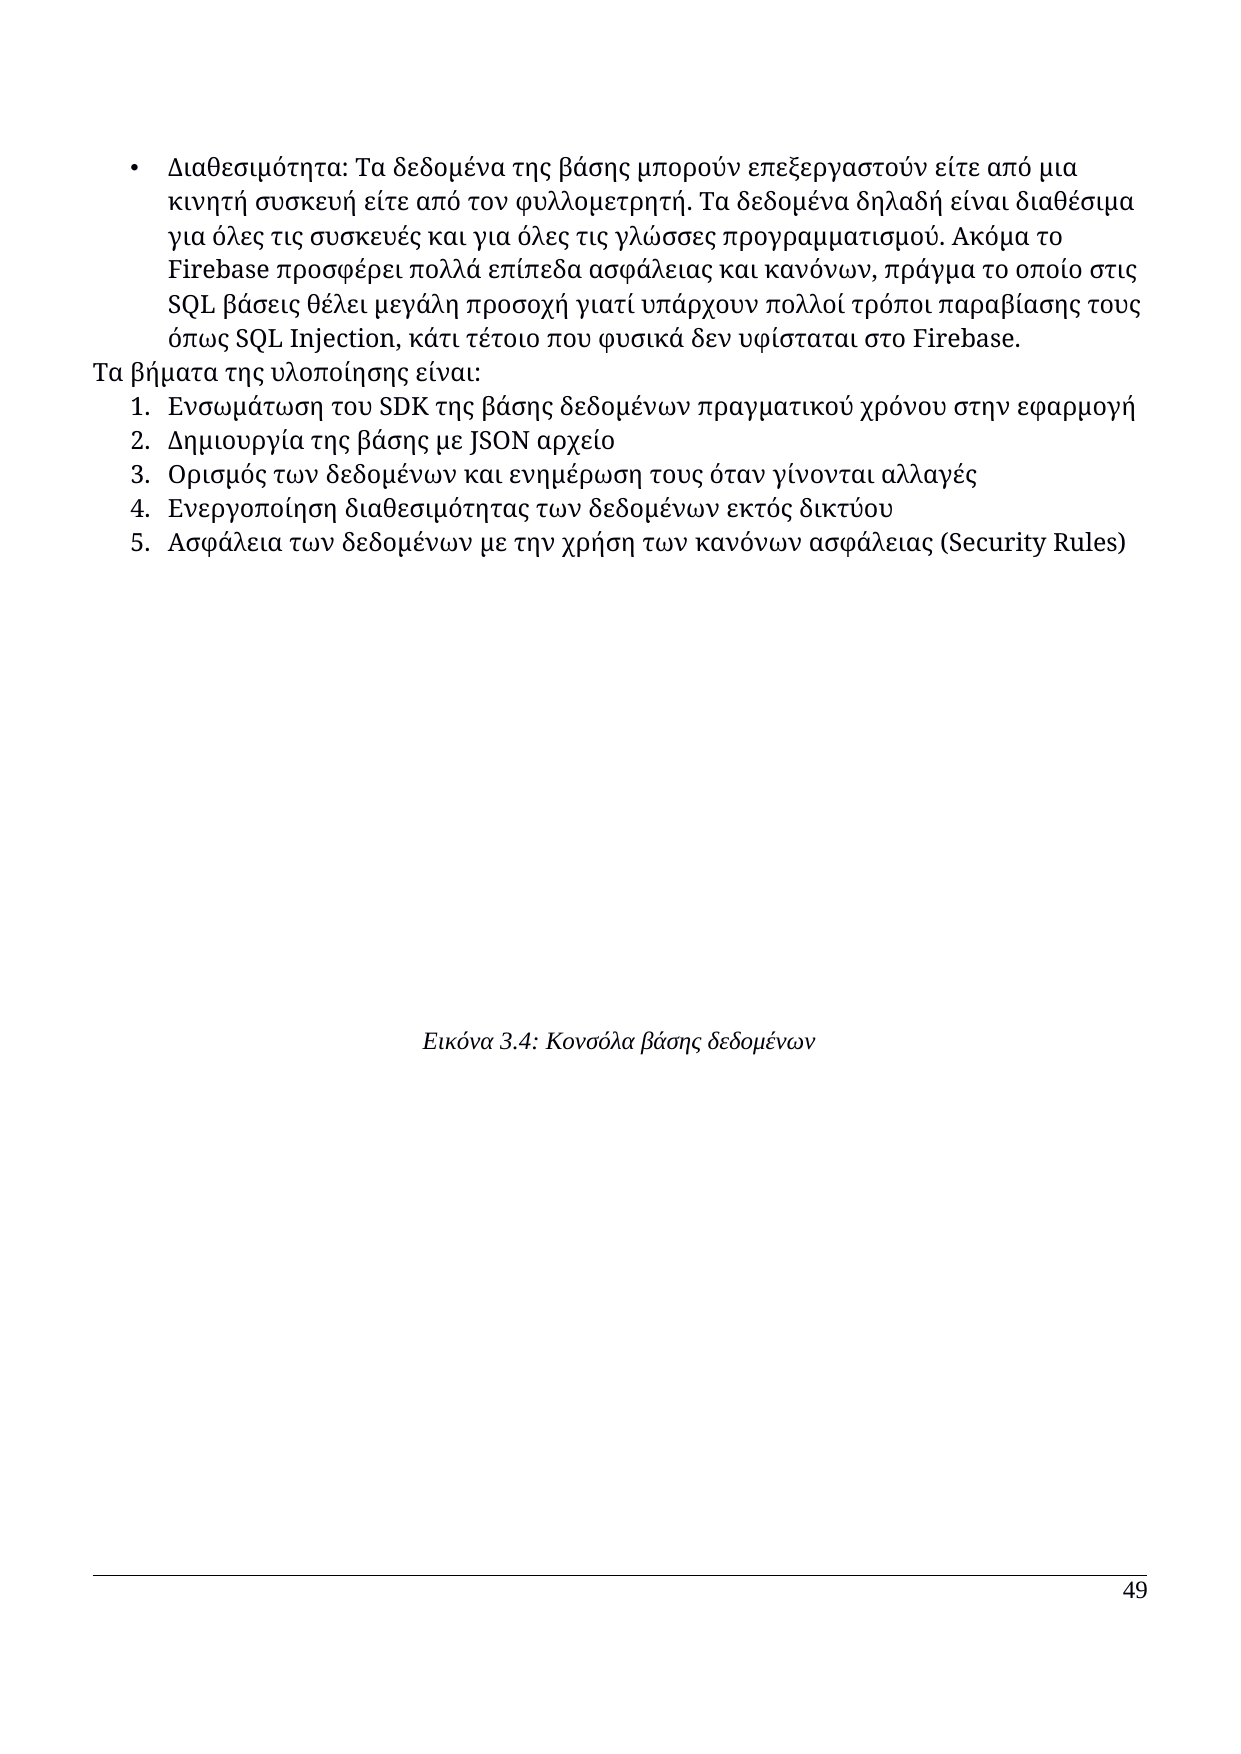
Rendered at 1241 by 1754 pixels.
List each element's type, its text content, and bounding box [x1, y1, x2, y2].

list Διαθεσιμότητα: Τα δεδομένα της βάσης μπορούν επεξεργαστούν είτε από μια κινητή συσκευή είτε από τον φυλλομετρητή. Τα δεδομένα δηλαδή είναι διαθέσιμα για όλες τις συσκευές και για όλες τις γλώσσες προγραμματισμού. Ακόμα το Firebase προσφέρει πολλά επίπεδα ασφάλειας και κανόνων, πράγμα το οποίο στις SQL βάσεις θέλει μεγάλη προσοχή γιατί υπάρχουν πολλοί τρόποι παραβίασης τους όπως SQL Injection, κάτι τέτοιο που φυσικά δεν υφίσταται στο Firebase. [130, 150, 1147, 354]
list Ασφάλεια των δεδομένων με την χρήση των κανόνων ασφάλειας (Security Rules) [130, 525, 1147, 559]
list Ορισμός των δεδομένων και ενημέρωση τους όταν γίνονται αλλαγές [130, 457, 1147, 491]
list Ενεργοποίηση διαθεσιμότητας των δεδομένων εκτός δικτύου [130, 491, 1147, 525]
list Ενσωμάτωση του SDK της βάσης δεδομένων πραγματικού χρόνου στην εφαρμογή [130, 388, 1147, 422]
list Δημιουργία της βάσης με JSON αρχείο [130, 422, 1147, 457]
text Τα βήματα της υλοποίησης είναι: [93, 354, 1147, 388]
text Εικόνα 3.4: Κονσόλα βάσης δεδομένων [390, 605, 850, 1055]
